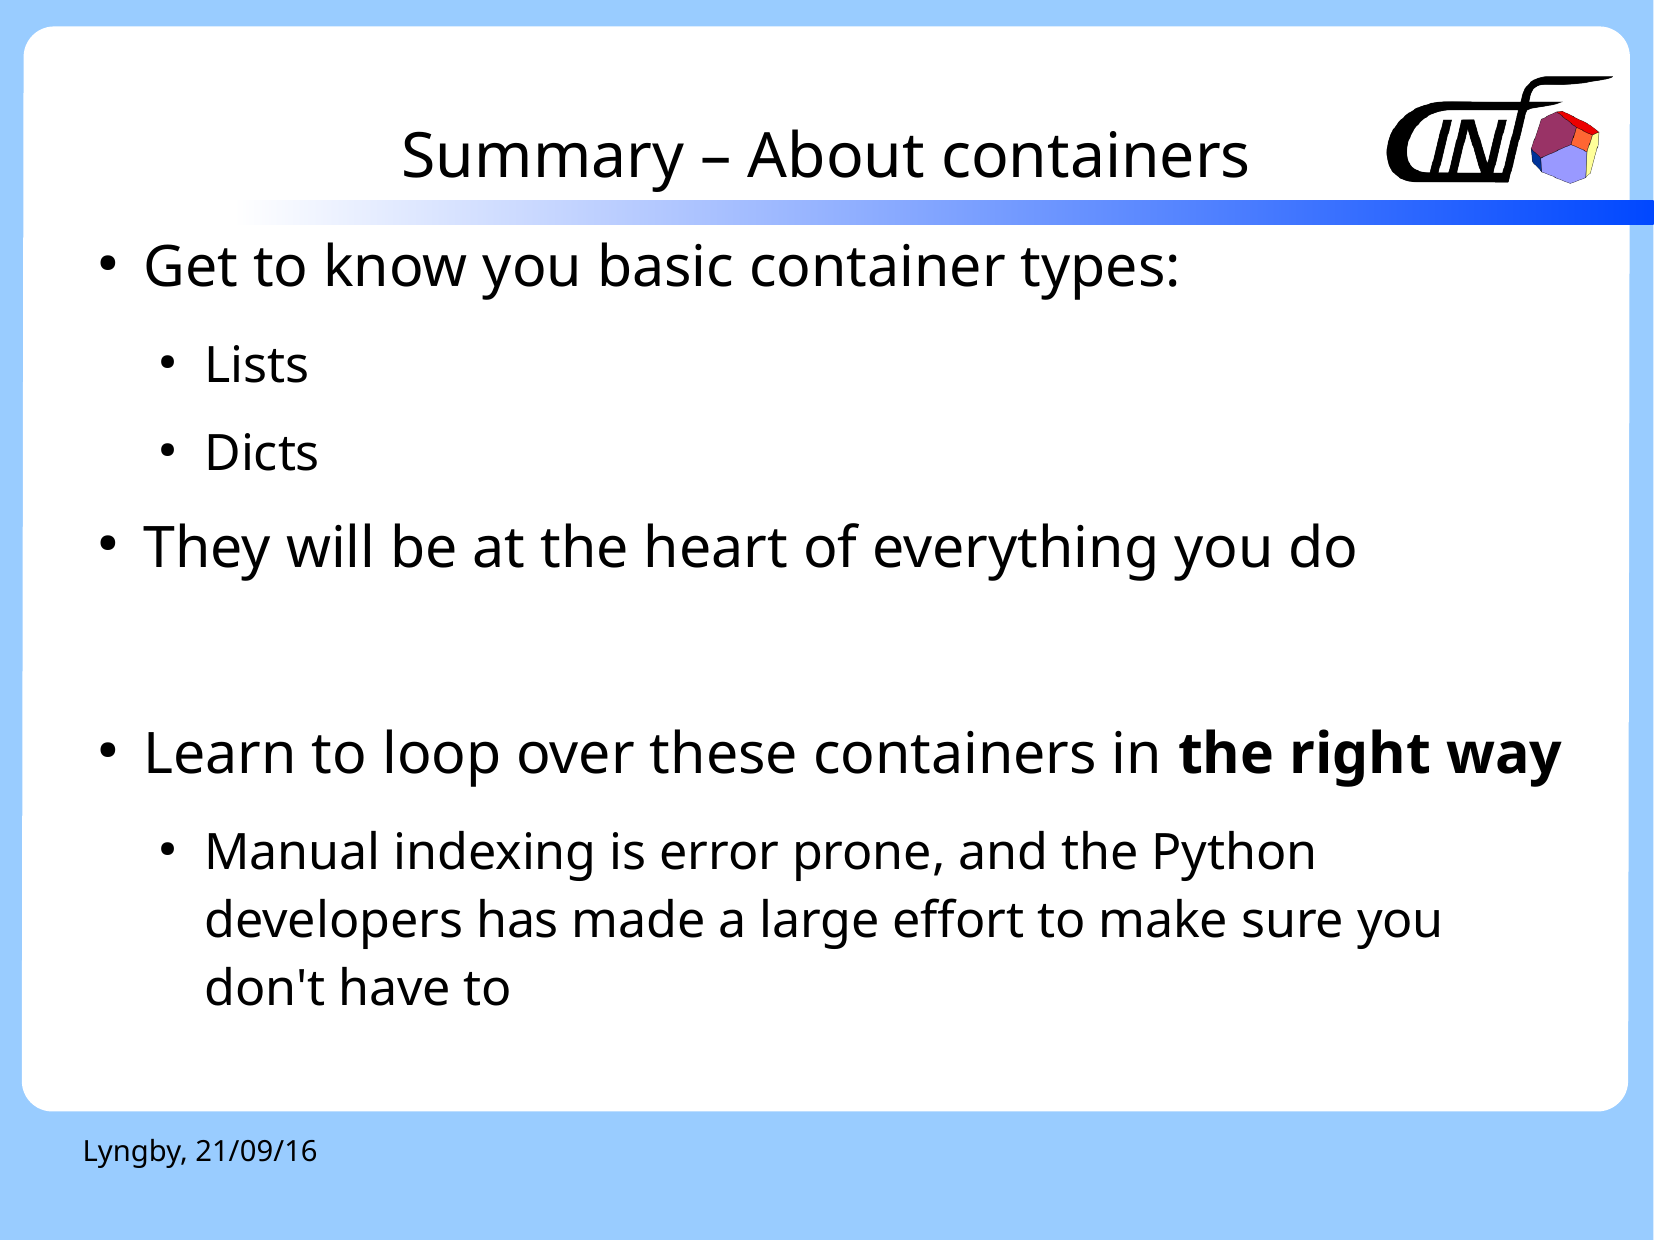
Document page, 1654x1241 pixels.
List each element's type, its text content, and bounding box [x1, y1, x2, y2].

list Get to know you basic container types: Lists Dicts They will be at the heart of everything you do Learn to loop over these containers in the right way Manual indexing is error prone, and the Python developers has made a large effort to make sure you don't have to [82, 225, 1571, 1103]
picture [1571, 76, 1613, 184]
title Summary – About containers [82, 49, 1571, 225]
